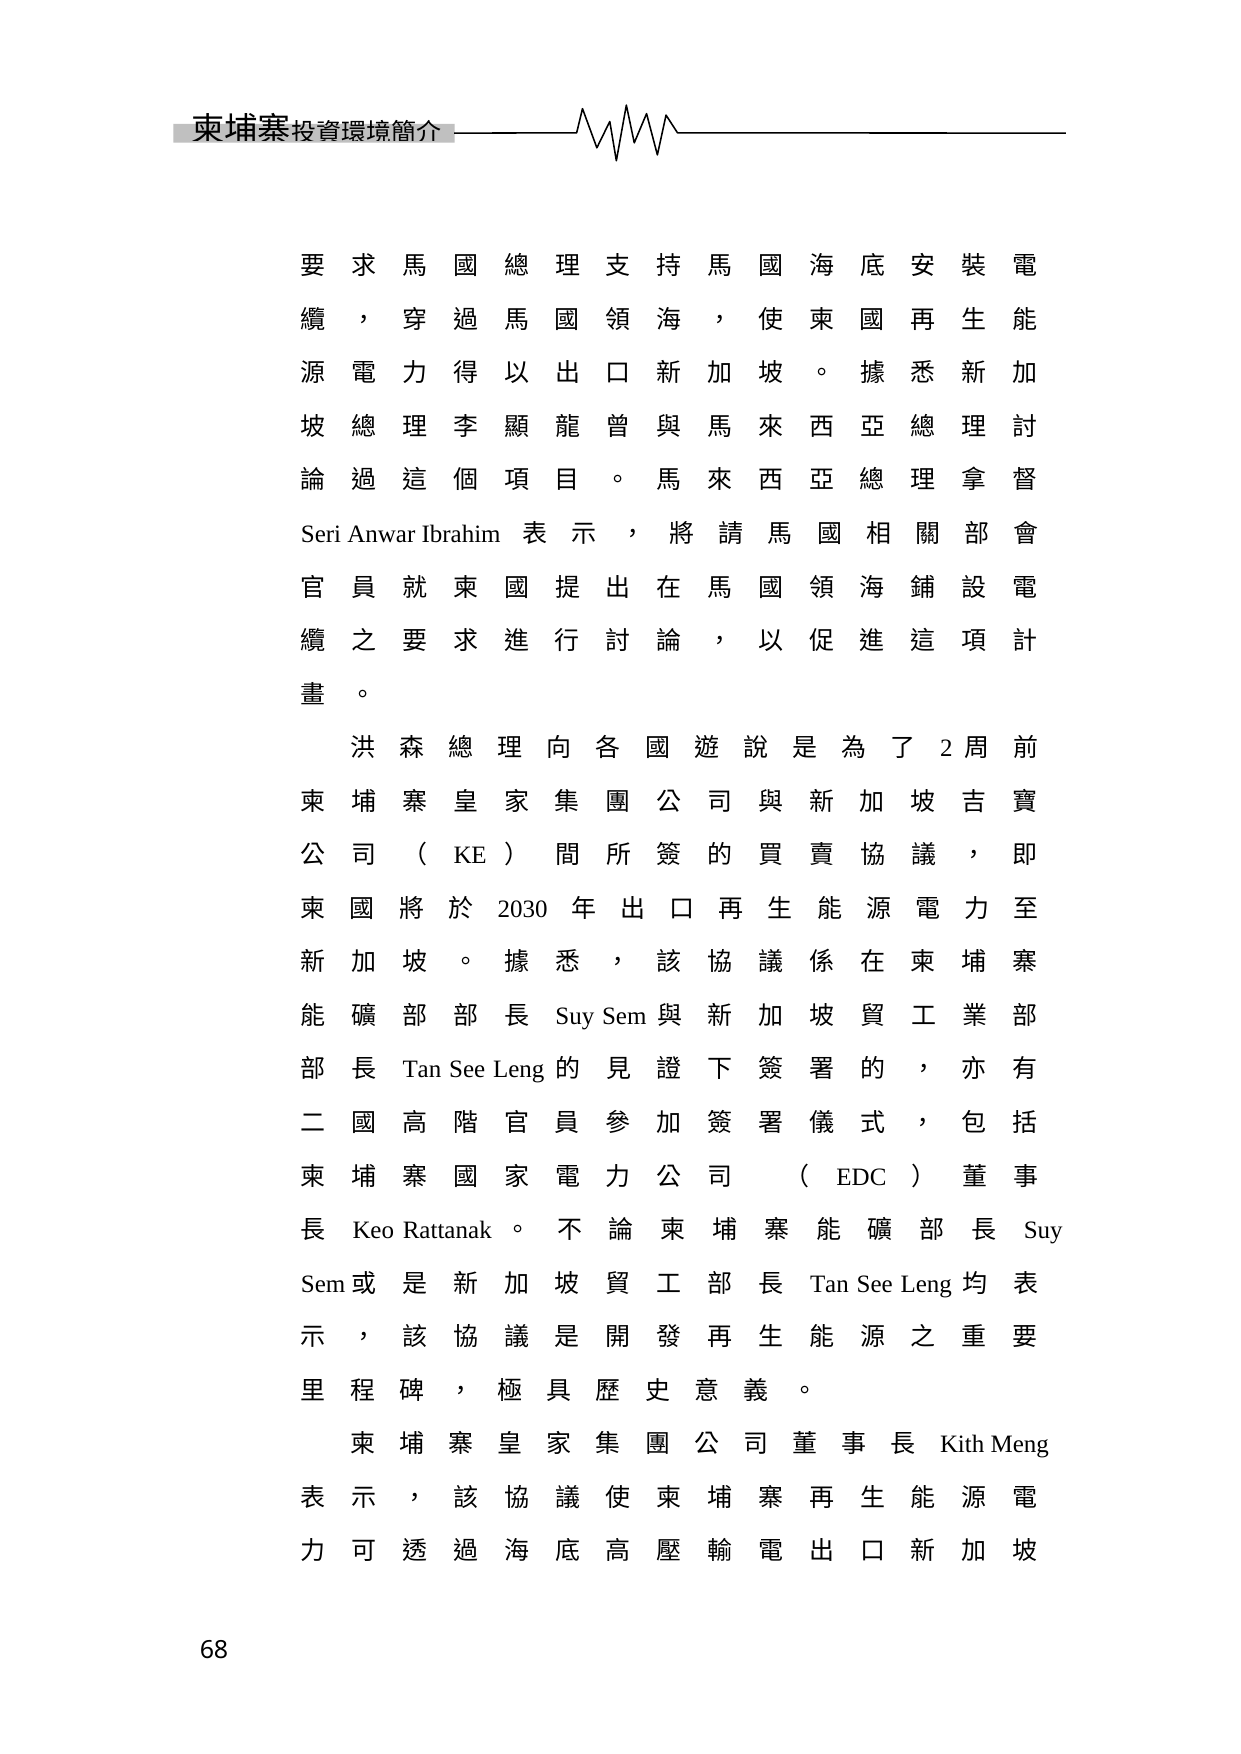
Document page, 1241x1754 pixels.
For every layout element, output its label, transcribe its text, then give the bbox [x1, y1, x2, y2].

text 要求馬國總理支持馬國海底安裝電纜，穿過馬國領海，使柬國再生能源電力得以出口新加坡。據悉新加坡總理李顯龍曾與馬來西亞總理討論過這個項目。馬來西亞總理拿督Seri Anwar Ibrahim表示，將請馬國相關部會官員就柬國提出在馬國領海鋪設電纜之要求進行討論，以促進這項計畫。 [276, 237, 1063, 719]
text 洪森總理向各國遊說是為了2周前柬埔寨皇家集團公司與新加坡吉寶公司（KE）間所簽的買賣協議，即柬國將於2030年出口再生能源電力至新加坡。據悉，該協議係在柬埔寨能礦部部長Suy Sem與新加坡貿工業部部長Tan See Leng的見證下簽署的，亦有二國高階官員參加簽署儀式，包括柬埔寨國家電力公司 （EDC）董事長Keo Rattanak。不論柬埔寨能礦部長Suy Sem或是新加坡貿工部長Tan See Leng均表示，該協議是開發再生能源之重要里程碑，極具歷史意義。 [276, 719, 1063, 1415]
text 柬埔寨皇家集團公司董事長Kith Meng表示，該協議使柬埔寨再生能源電力可透過海底高壓輸電出口新加坡 [276, 1415, 1063, 1576]
